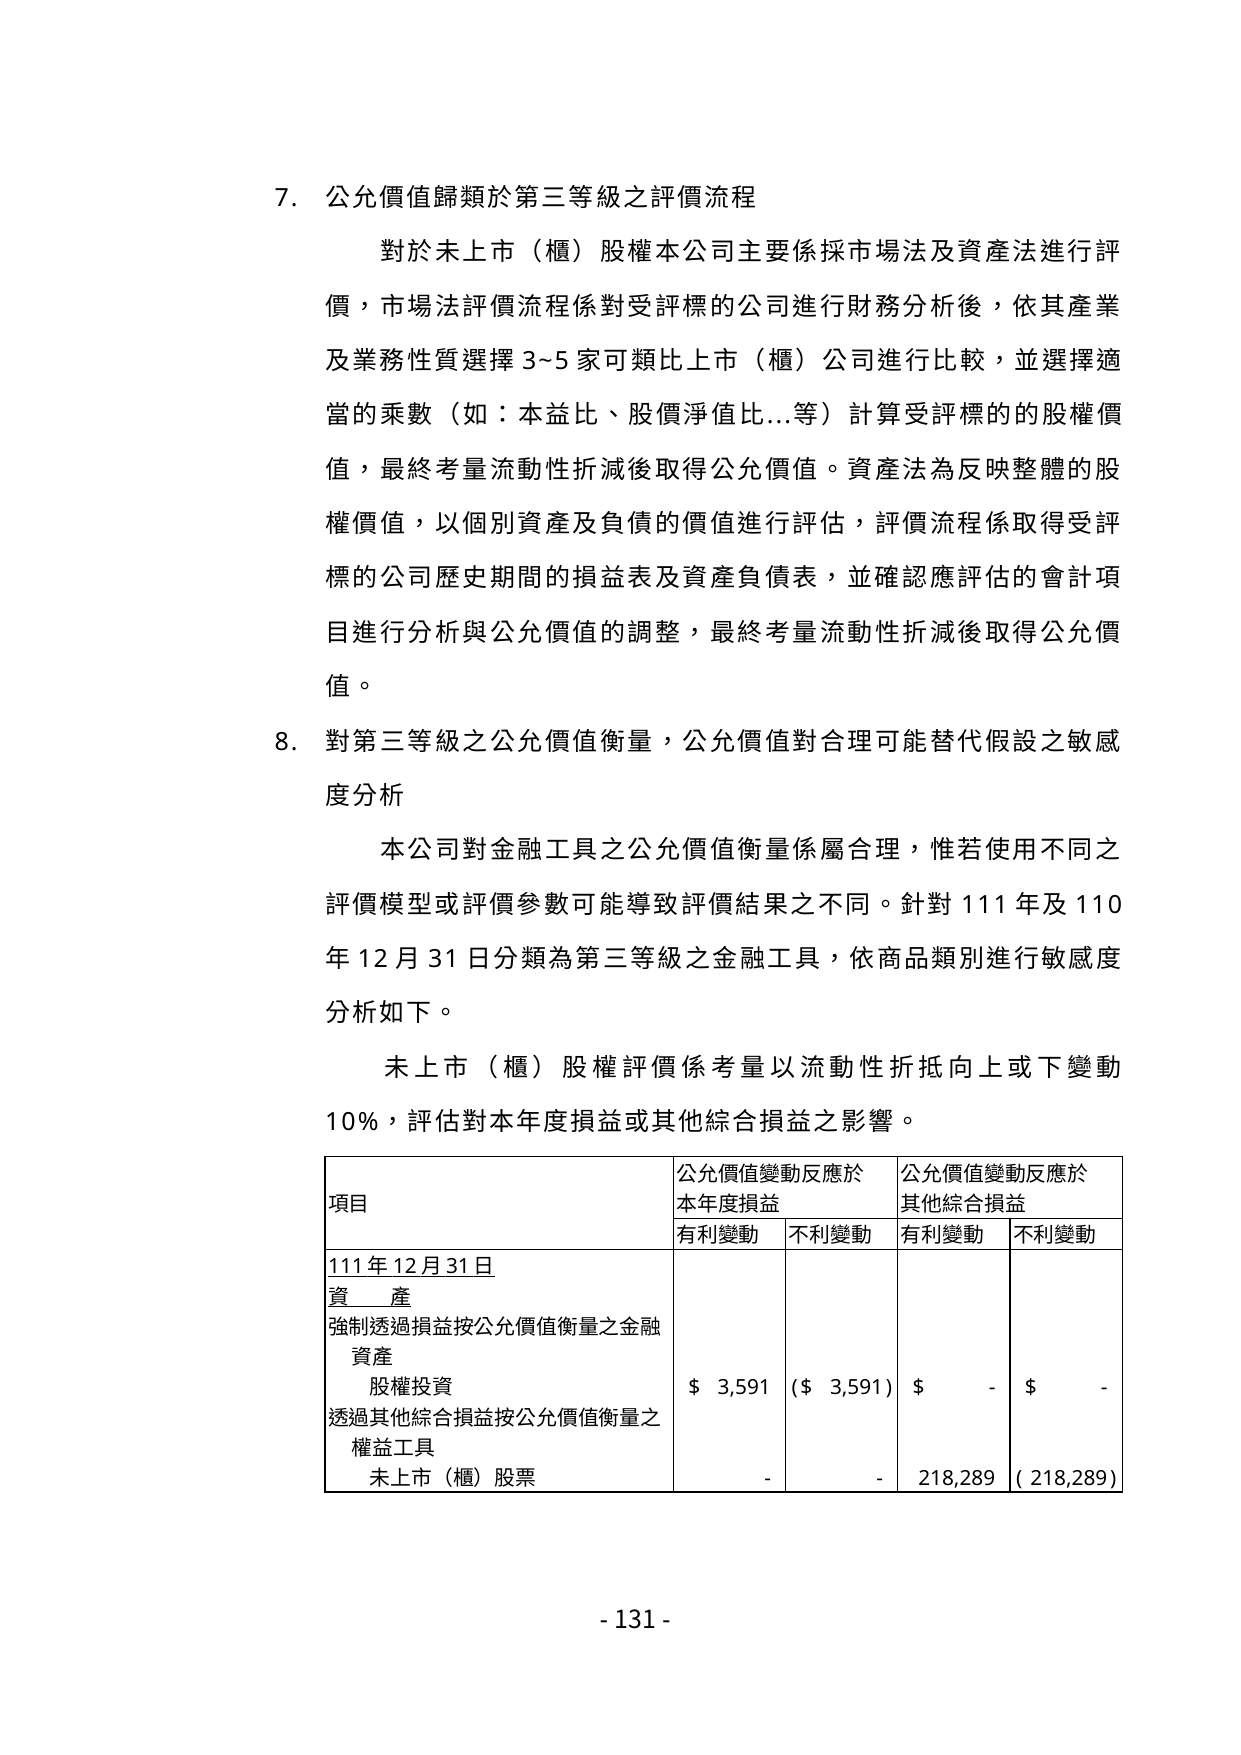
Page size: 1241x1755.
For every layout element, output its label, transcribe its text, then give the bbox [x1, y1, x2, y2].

table_header 公允價值變動反應於 本年度損益 [674, 1157, 897, 1217]
table_cell $ - [1011, 1371, 1122, 1401]
table_cell [1011, 1401, 1122, 1461]
table_cell 有利變動 [898, 1219, 1009, 1249]
text 本公司對金融工具之公允價值衡量係屬合理，惟若使用不同之評價模型或評價參數可能導致評價結果之不同。針對111年及110年12月31日分類為第三等級之金融工具，依商品類別進行敏感度分析如下。 [325, 830, 1122, 1029]
table_cell [786, 1280, 897, 1310]
table_cell 未上市（櫃）股票 [326, 1461, 673, 1491]
text 對於未上市（櫃）股權本公司主要係採市場法及資產法進行評價，市場法評價流程係對受評標的公司進行財務分析後，依其產業及業務性質選擇3~5家可類比上市（櫃）公司進行比較，並選擇適當的乘數（如：本益比、股價淨值比...等）計算受評標的的股權價值，最終考量流動性折減後取得公允價值。資產法為反映整體的股權價值，以個別資產及負債的價值進行評估，評價流程係取得受評標的公司歷史期間的損益表及資產負債表，並確認應評估的會計項目進行分析與公允價值的調整，最終考量流動性折減後取得公允價值。 [325, 232, 1122, 703]
table_cell [674, 1310, 785, 1371]
table_cell 218,289 [898, 1461, 1009, 1491]
table_cell [786, 1250, 897, 1280]
table_cell ( $ 3,591 ) [786, 1371, 897, 1401]
text 8. 對第三等級之公允價值衡量，公允價值對合理可能替代假設之敏感度分析 [266, 721, 1122, 812]
table_cell - [786, 1461, 897, 1491]
table_cell [898, 1401, 1009, 1461]
table_cell [1011, 1280, 1122, 1310]
table_header 項目 [326, 1157, 673, 1249]
table_cell [674, 1280, 785, 1310]
table_cell [898, 1310, 1009, 1371]
table_cell $ 3,591 [674, 1371, 785, 1401]
table_cell [898, 1250, 1009, 1280]
table_cell 資 產 [326, 1280, 673, 1310]
table_cell [786, 1310, 897, 1371]
table_cell 股權投資 [326, 1371, 673, 1401]
table_cell 不利變動 [1011, 1219, 1122, 1249]
table_cell [1011, 1310, 1122, 1371]
table_cell 強制透過損益按公允價值衡量之金融資產 [326, 1310, 673, 1371]
text 未上市（櫃）股權評價係考量以流動性折抵向上或下變動10%，評估對本年度損益或其他綜合損益之影響。 [325, 1047, 1122, 1138]
table_cell - [674, 1461, 785, 1491]
text 7. 公允價值歸類於第三等級之評價流程 [266, 177, 1122, 213]
table_cell 不利變動 [786, 1219, 897, 1249]
table_cell ( 218,289 ) [1011, 1461, 1122, 1491]
table_cell [674, 1401, 785, 1461]
table_cell 111年12月31日 [326, 1250, 673, 1280]
table_cell [1011, 1250, 1122, 1280]
table_header 公允價值變動反應於 其他綜合損益 [898, 1157, 1122, 1217]
table_cell $ - [898, 1371, 1009, 1401]
table_cell 有利變動 [674, 1219, 785, 1249]
table_cell 透過其他綜合損益按公允價值衡量之權益工具 [326, 1401, 673, 1461]
table_cell [786, 1401, 897, 1461]
table_cell [674, 1250, 785, 1280]
table_cell [898, 1280, 1009, 1310]
